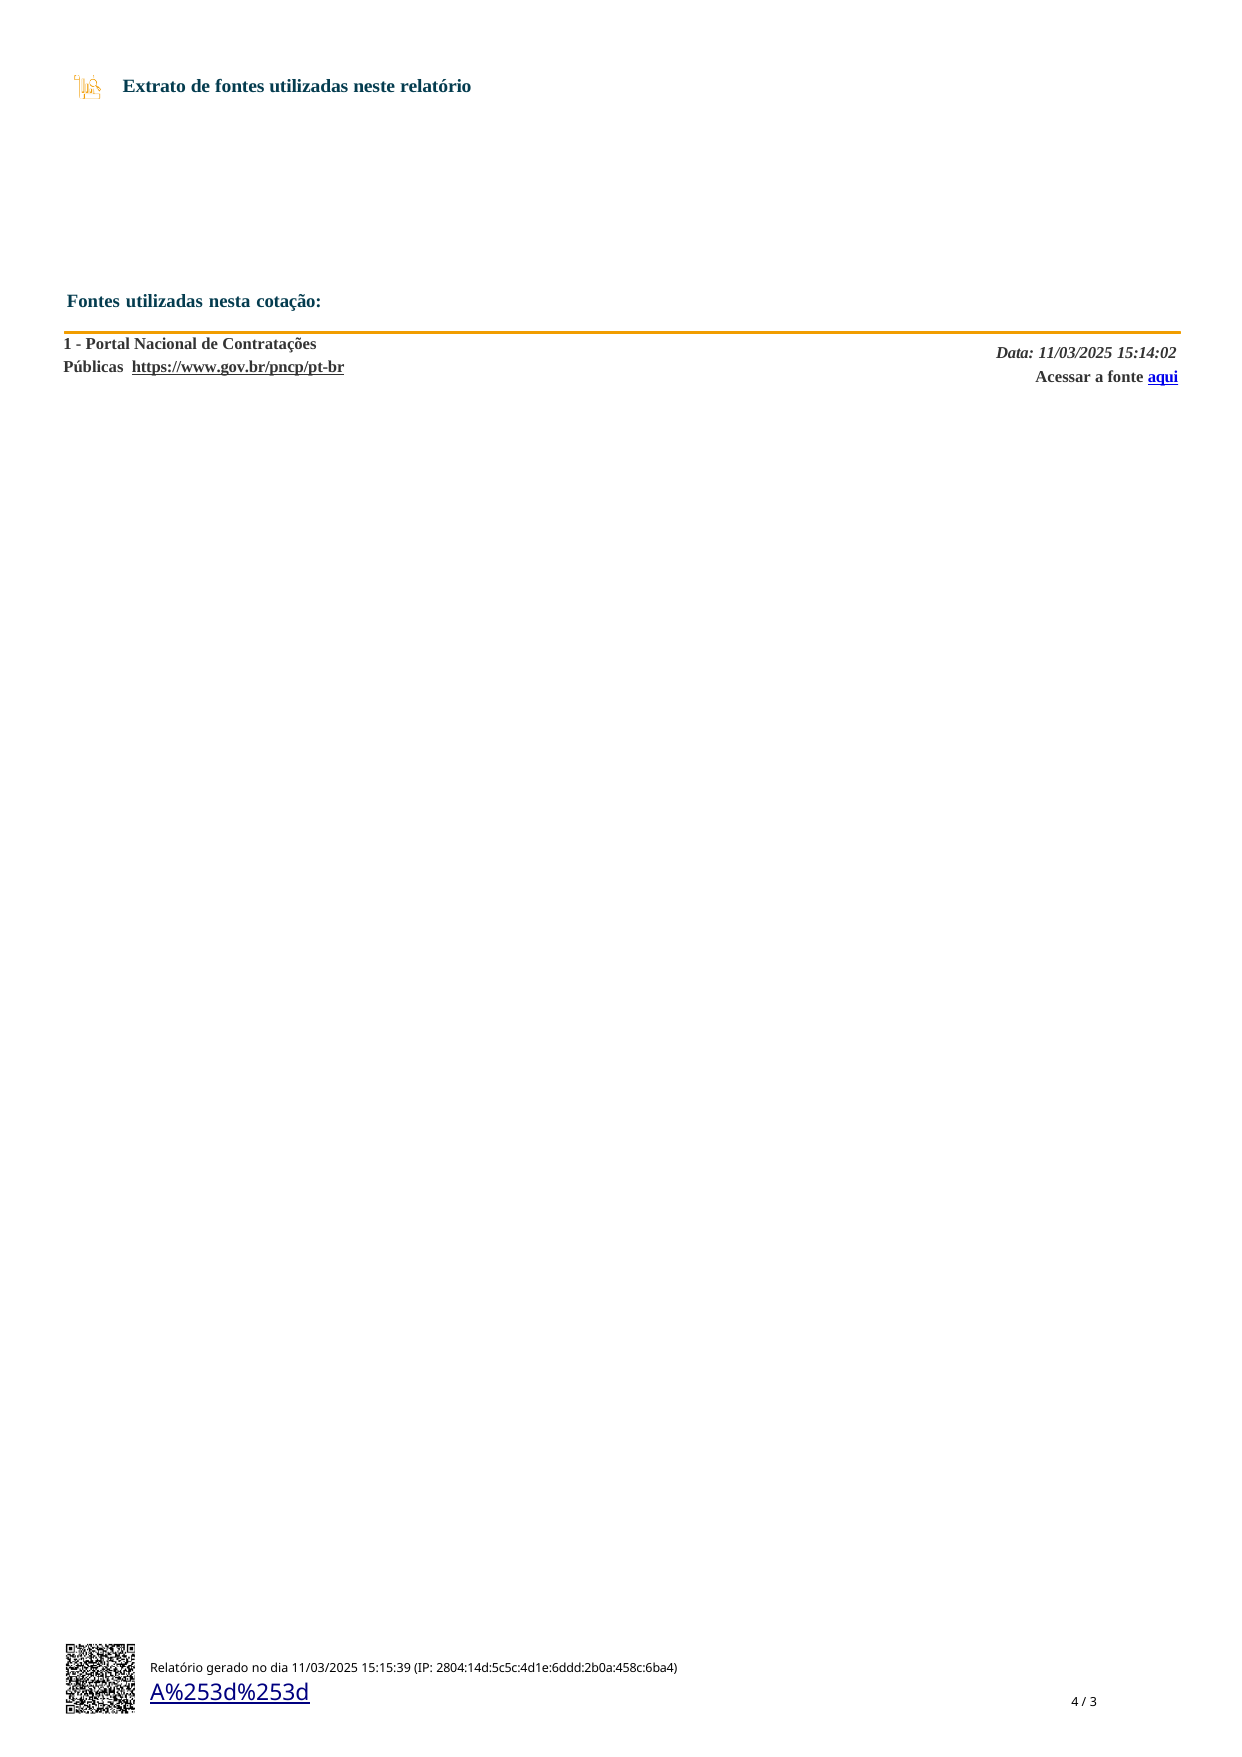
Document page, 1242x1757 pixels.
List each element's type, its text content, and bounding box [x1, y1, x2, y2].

text ATENÇÃO - O Banco de Preços é uma solução tecnológica que atende aos parâmetros de pesquisa dispostos em Leis vigentes, Instruções Normativas, Acórdãos, Regulamentos, Decretos e Portarias. Sendo assim, por reunir diversas fontes governamentais, complementares e sites de domínio amplo, o sistema não é considerado uma fonte e, sim, um meio para que as pesquisas sejam realizadas de forma segura, ágil e eficaz. [81, 129, 1155, 220]
text Extrato de fontes utilizadas neste relatório [122, 75, 1183, 97]
text Data: 11/03/2025 15:14:02 [991, 343, 1178, 362]
text Fontes utilizadas nesta cotação: [67, 290, 1183, 312]
text 1 - Portal Nacional de Contratações Públicas https://www.gov.br/pncp/pt-br [63, 333, 379, 376]
text Acessar a fonte aqui [991, 367, 1178, 386]
